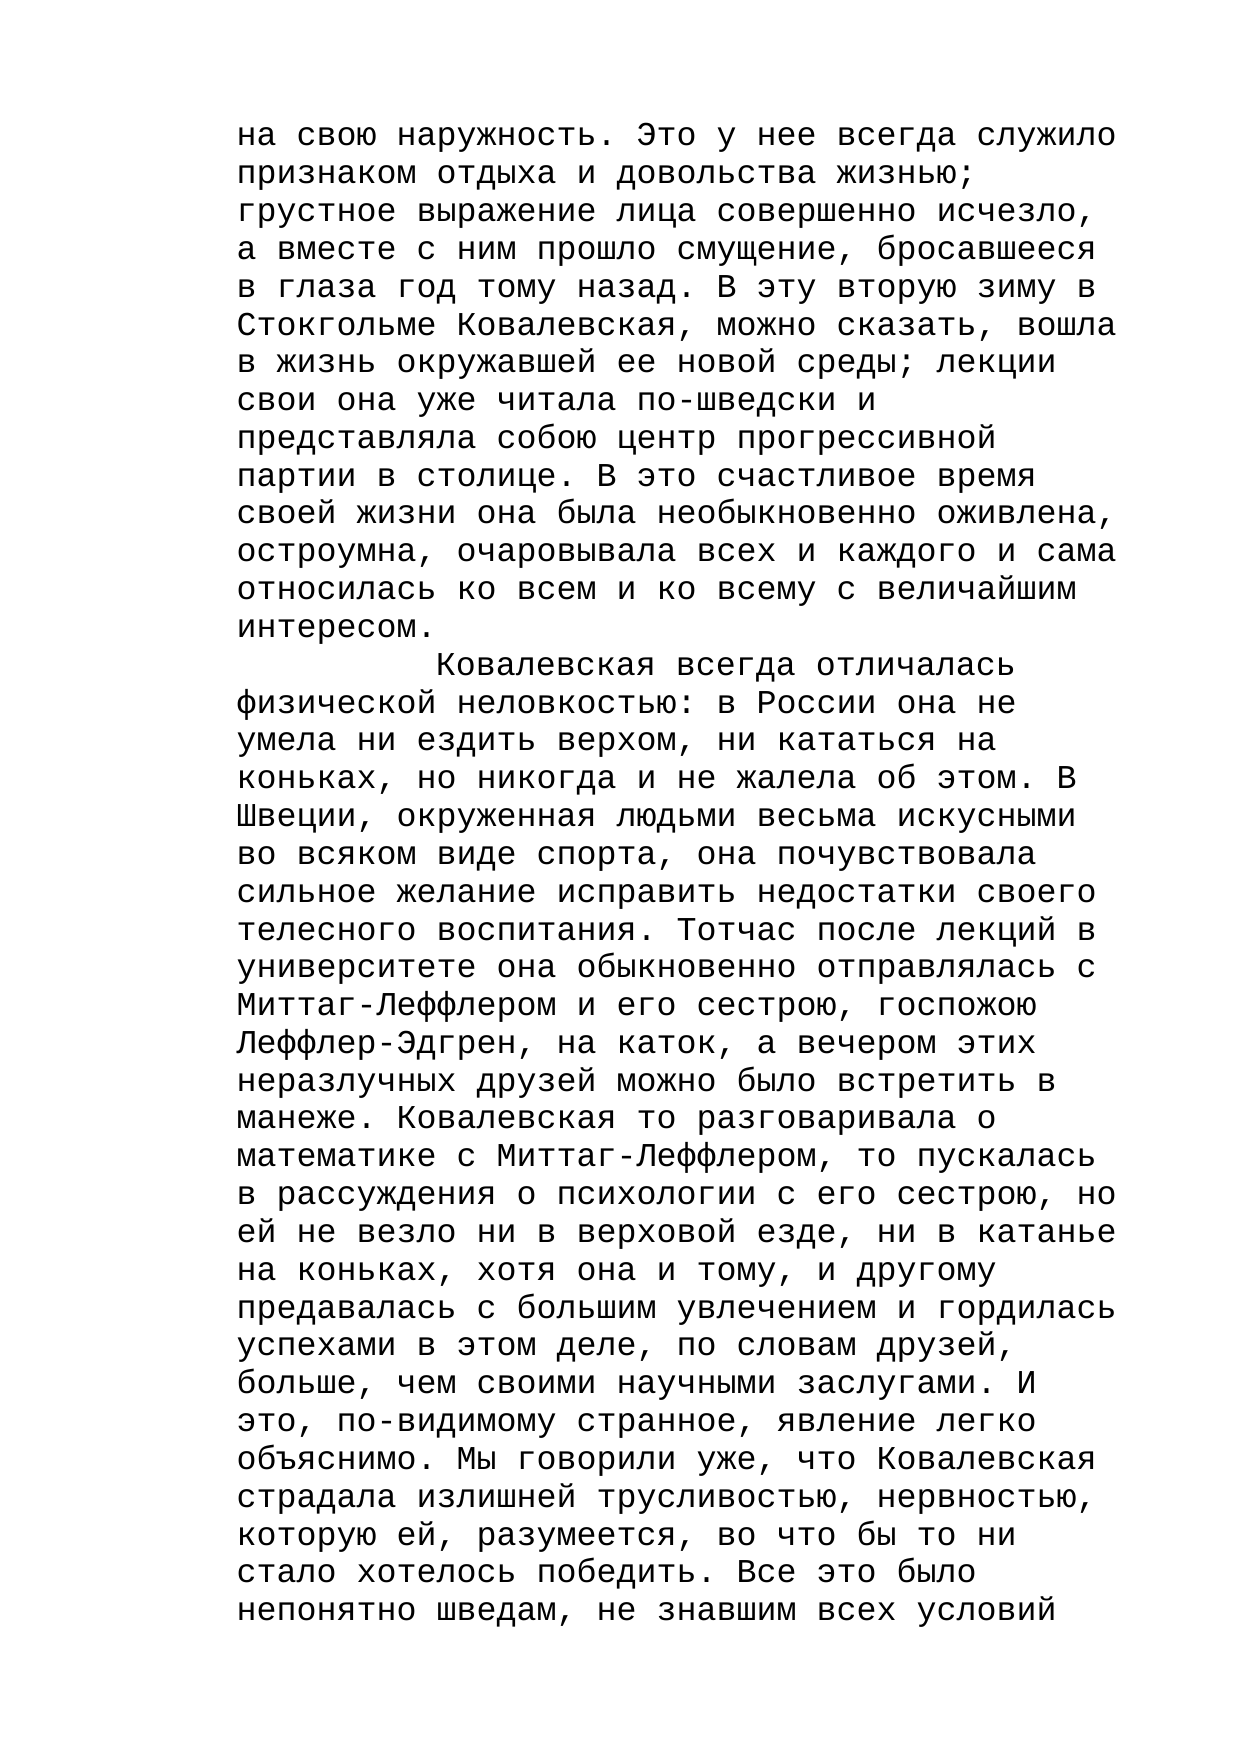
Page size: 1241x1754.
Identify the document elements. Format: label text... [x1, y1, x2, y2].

text Ковалевская всегда отличалась физической неловкостью: в России она не умела ни ездить верхом, ни кататься на коньках, но никогда и не жалела об этом. В Швеции, окруженная людьми весьма искусными во всяком виде спорта, она почувствовала сильное желание исправить недостатки своего телесного воспитания. Тотчас после лекций в университете она обыкновенно отправлялась с Миттаг-Леффлером и его сестрою, госпожою Леффлер-Эдгрен, на каток, а вечером этих неразлучных друзей можно было встретить в манеже. Ковалевская то разговаривала о математике с Миттаг-Леффлером, то пускалась в рассуждения о психологии с его сестрою, но ей не везло ни в верховой езде, ни в катанье на коньках, хотя она и тому, и другому предавалась с большим увлечением и гордилась успехами в этом деле, по словам друзей, больше, чем своими научными заслугами. И это, по-видимому странное, явление легко объяснимо. Мы говорили уже, что Ковалевская страдала излишней трусливостью, нервностью, которую ей, разумеется, во что бы то ни стало хотелось победить. Все это было непонятно шведам, не знавшим всех условий [236, 647, 1122, 1631]
text на свою наружность. Это у нее всегда служило признаком отдыха и довольства жизнью; грустное выражение лица совершенно исчезло, а вместе с ним прошло смущение, бросавшееся в глаза год тому назад. В эту вторую зиму в Стокгольме Ковалевская, можно сказать, вошла в жизнь окружавшей ее новой среды; лекции свои она уже читала по-шведски и представляла собою центр прогрессивной партии в столице. В это счастливое время своей жизни она была необыкновенно оживлена, остроумна, очаровывала всех и каждого и сама относилась ко всем и ко всему с величайшим интересом. [236, 118, 1122, 647]
